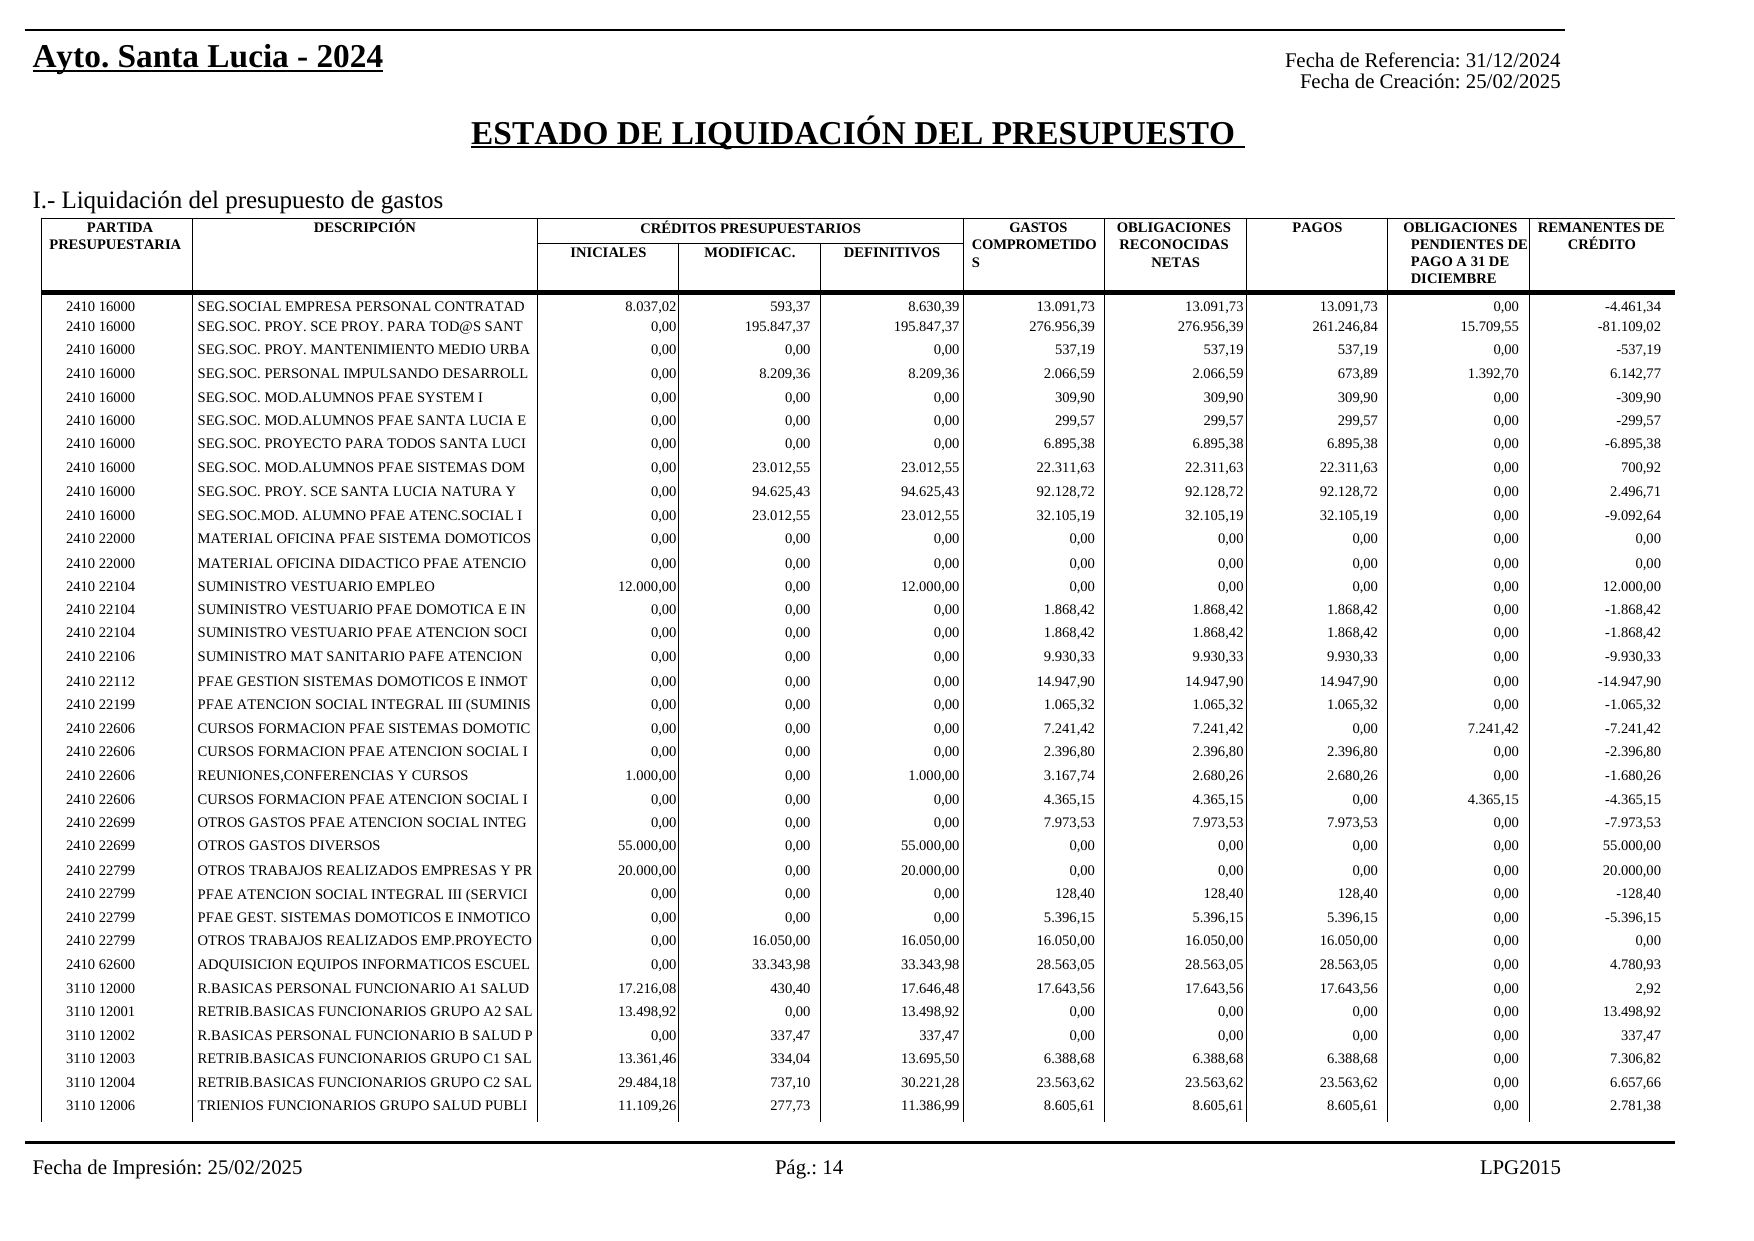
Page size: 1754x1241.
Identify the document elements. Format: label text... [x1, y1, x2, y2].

table_cell 2.680,26 [1105, 763, 1246, 786]
table_cell 0,00 [538, 881, 678, 905]
table_cell 4.780,93 [1530, 952, 1675, 976]
table_cell 14.947,90 [1247, 669, 1387, 692]
table_cell 2410 22799 [42, 881, 192, 905]
table_cell 0,00 [538, 598, 678, 621]
table_cell 5.396,15 [1105, 905, 1246, 928]
table_cell 0,00 [1105, 550, 1246, 574]
table_cell 337,47 [1530, 1023, 1675, 1046]
table_cell 337,47 [679, 1023, 820, 1046]
table_cell 0,00 [1388, 503, 1529, 526]
table_cell 17.643,56 [1105, 976, 1246, 999]
table_cell -128,40 [1530, 881, 1675, 905]
table_cell 0,00 [821, 669, 963, 692]
table_cell 2410 22106 [42, 645, 192, 668]
table_cell 0,00 [538, 479, 678, 503]
table_cell 92.128,72 [964, 479, 1104, 503]
table_cell -9.930,33 [1530, 645, 1675, 668]
table_cell 8.037,02 [538, 295, 678, 313]
table_cell 0,00 [1105, 834, 1246, 857]
table_cell SEG.SOC.MOD. ALUMNO PFAE ATENC.SOCIAL I [193, 503, 537, 526]
text ESTADO DE LIQUIDACIÓN DEL PRESUPUESTO [32, 113, 1674, 152]
table_cell 23.012,55 [821, 456, 963, 479]
table_cell 0,00 [1388, 976, 1529, 999]
table_cell 6.657,66 [1530, 1071, 1675, 1094]
table_cell 23.563,62 [1247, 1071, 1387, 1094]
table_header PARTIDA PRESUPUESTARIA [42, 219, 192, 290]
table_cell 16.050,00 [679, 929, 820, 952]
table_cell 0,00 [538, 669, 678, 692]
table_cell 0,00 [538, 692, 678, 716]
table_cell 17.643,56 [1247, 976, 1387, 999]
table_cell 12.000,00 [1530, 574, 1675, 597]
table_cell 0,00 [964, 858, 1104, 881]
table_cell 0,00 [964, 550, 1104, 574]
table_cell 0,00 [679, 716, 820, 739]
table_cell 2.396,80 [1247, 739, 1387, 763]
table_cell -1.868,42 [1530, 598, 1675, 621]
table_cell 1.392,70 [1388, 361, 1529, 384]
table_cell 0,00 [1388, 409, 1529, 432]
table_cell 0,00 [679, 834, 820, 857]
table_cell -537,19 [1530, 338, 1675, 361]
table_cell 0,00 [1388, 574, 1529, 597]
table_cell 277,73 [679, 1094, 820, 1122]
table_cell 0,00 [821, 621, 963, 644]
table_cell 55.000,00 [1530, 834, 1675, 857]
table_cell 0,00 [1388, 929, 1529, 952]
table_cell 32.105,19 [964, 503, 1104, 526]
table_cell 0,00 [679, 905, 820, 928]
table_cell 0,00 [1388, 739, 1529, 763]
table_header PAGOS [1247, 219, 1387, 290]
table_cell 13.361,46 [538, 1046, 678, 1071]
table_cell 0,00 [538, 409, 678, 432]
table_cell 4.365,15 [964, 786, 1104, 811]
table_cell R.BASICAS PERSONAL FUNCIONARIO B SALUD P [193, 1023, 537, 1046]
table_cell INICIALES [538, 244, 678, 290]
table_cell 0,00 [1388, 1000, 1529, 1023]
table_cell 0,00 [679, 858, 820, 881]
table_cell 92.128,72 [1105, 479, 1246, 503]
table_cell 23.012,55 [679, 456, 820, 479]
table_cell PFAE GESTION SISTEMAS DOMOTICOS E INMOT [193, 669, 537, 692]
table_cell ADQUISICION EQUIPOS INFORMATICOS ESCUEL [193, 952, 537, 976]
table_cell -299,57 [1530, 409, 1675, 432]
table_cell 17.646,48 [821, 976, 963, 999]
table_cell 0,00 [964, 526, 1104, 550]
table_cell 0,00 [538, 786, 678, 811]
table_cell 2410 22606 [42, 763, 192, 786]
table_cell 32.105,19 [1105, 503, 1246, 526]
table_cell 6.895,38 [1247, 432, 1387, 456]
table_cell 2410 22199 [42, 692, 192, 716]
table_cell 0,00 [679, 1000, 820, 1023]
table_cell OTROS GASTOS PFAE ATENCION SOCIAL INTEG [193, 811, 537, 834]
table_cell 16.050,00 [1247, 929, 1387, 952]
table_cell 0,00 [1530, 526, 1675, 550]
table_cell SEG.SOC. MOD.ALUMNOS PFAE SANTA LUCIA E [193, 409, 537, 432]
table_cell 2410 22104 [42, 621, 192, 644]
table_cell SEG.SOCIAL EMPRESA PERSONAL CONTRATAD [193, 295, 537, 313]
table_cell 3110 12003 [42, 1046, 192, 1071]
table_cell 128,40 [1247, 881, 1387, 905]
table_cell 2.680,26 [1247, 763, 1387, 786]
table_cell 2410 16000 [42, 314, 192, 337]
table_cell 0,00 [1388, 692, 1529, 716]
table_cell 2410 16000 [42, 503, 192, 526]
table_cell 0,00 [1105, 1023, 1246, 1046]
table_cell 0,00 [1388, 881, 1529, 905]
table_cell 0,00 [1247, 526, 1387, 550]
table_cell 2410 16000 [42, 479, 192, 503]
table_cell DEFINITIVOS [821, 244, 963, 290]
table_cell 2410 16000 [42, 409, 192, 432]
table_cell 0,00 [821, 692, 963, 716]
table_cell 2.066,59 [1105, 361, 1246, 384]
table_cell RETRIB.BASICAS FUNCIONARIOS GRUPO C1 SAL [193, 1046, 537, 1071]
table_cell 0,00 [538, 811, 678, 834]
table_cell 2410 16000 [42, 385, 192, 408]
table_cell 673,89 [1247, 361, 1387, 384]
table_cell 14.947,90 [1105, 669, 1246, 692]
table_cell 7.973,53 [1105, 811, 1246, 834]
table_cell 0,00 [821, 716, 963, 739]
table_cell 0,00 [821, 598, 963, 621]
table_cell 0,00 [538, 314, 678, 337]
table_cell CURSOS FORMACION PFAE ATENCION SOCIAL I [193, 786, 537, 811]
table_cell 0,00 [964, 1000, 1104, 1023]
table_cell 4.365,15 [1105, 786, 1246, 811]
table_cell 276.956,39 [964, 314, 1104, 337]
table_cell 2,92 [1530, 976, 1675, 999]
table_cell 700,92 [1530, 456, 1675, 479]
table_cell -7.973,53 [1530, 811, 1675, 834]
table_cell 2410 22606 [42, 716, 192, 739]
table_cell 7.241,42 [1105, 716, 1246, 739]
table_cell 0,00 [1247, 1000, 1387, 1023]
table_cell 7.306,82 [1530, 1046, 1675, 1071]
table_cell 195.847,37 [821, 314, 963, 337]
table_cell 0,00 [1247, 716, 1387, 739]
table_cell 0,00 [679, 574, 820, 597]
table_cell 20.000,00 [1530, 858, 1675, 881]
table_cell 20.000,00 [538, 858, 678, 881]
table_cell -1.680,26 [1530, 763, 1675, 786]
table_cell 3.167,74 [964, 763, 1104, 786]
table_cell 22.311,63 [1105, 456, 1246, 479]
table_cell 17.643,56 [964, 976, 1104, 999]
table_cell 5.396,15 [1247, 905, 1387, 928]
table_cell 537,19 [964, 338, 1104, 361]
table_cell 1.868,42 [1247, 598, 1387, 621]
table_cell 16.050,00 [1105, 929, 1246, 952]
table_cell -5.396,15 [1530, 905, 1675, 928]
table_cell 8.605,61 [1247, 1094, 1387, 1122]
table_header OBLIGACIONES RECONOCIDAS NETAS [1105, 219, 1246, 290]
table_cell 2410 16000 [42, 432, 192, 456]
table_cell -1.065,32 [1530, 692, 1675, 716]
table_cell 0,00 [1388, 479, 1529, 503]
table_cell 23.012,55 [679, 503, 820, 526]
table_cell 0,00 [821, 409, 963, 432]
table_cell -2.396,80 [1530, 739, 1675, 763]
table_cell 0,00 [1388, 669, 1529, 692]
table_cell 1.065,32 [964, 692, 1104, 716]
table_header GASTOS COMPROMETIDOS [964, 219, 1104, 290]
table_cell 13.498,92 [538, 1000, 678, 1023]
table_cell 0,00 [538, 526, 678, 550]
table_cell 17.216,08 [538, 976, 678, 999]
table_cell 0,00 [1388, 952, 1529, 976]
table_cell 20.000,00 [821, 858, 963, 881]
table_cell 2410 22799 [42, 905, 192, 928]
table_cell CURSOS FORMACION PFAE SISTEMAS DOMOTIC [193, 716, 537, 739]
table_cell 2410 16000 [42, 456, 192, 479]
table_cell SEG.SOC. PROY. SCE SANTA LUCIA NATURA Y [193, 479, 537, 503]
table_cell 2410 62600 [42, 952, 192, 976]
table_cell 0,00 [538, 952, 678, 976]
table_cell 0,00 [679, 526, 820, 550]
table_cell 0,00 [1247, 574, 1387, 597]
table_cell -14.947,90 [1530, 669, 1675, 692]
table_cell 2410 22112 [42, 669, 192, 692]
table_cell 11.109,26 [538, 1094, 678, 1122]
table_cell OTROS TRABAJOS REALIZADOS EMP.PROYECTO [193, 929, 537, 952]
table_cell 3110 12002 [42, 1023, 192, 1046]
table_cell 0,00 [679, 881, 820, 905]
table_cell RETRIB.BASICAS FUNCIONARIOS GRUPO A2 SAL [193, 1000, 537, 1023]
table_cell 0,00 [1105, 1000, 1246, 1023]
table_cell 16.050,00 [964, 929, 1104, 952]
table_cell 0,00 [679, 432, 820, 456]
table_cell 0,00 [679, 763, 820, 786]
table_cell -309,90 [1530, 385, 1675, 408]
table_cell SUMINISTRO VESTUARIO PFAE DOMOTICA E IN [193, 598, 537, 621]
table_cell 15.709,55 [1388, 314, 1529, 337]
table_cell 0,00 [821, 881, 963, 905]
table_cell 2410 16000 [42, 361, 192, 384]
table_cell 0,00 [1388, 295, 1529, 313]
table_cell 7.241,42 [964, 716, 1104, 739]
table_cell -81.109,02 [1530, 314, 1675, 337]
table_cell 1.868,42 [964, 621, 1104, 644]
table_cell 1.868,42 [1105, 598, 1246, 621]
table_cell 0,00 [1388, 526, 1529, 550]
table_cell PFAE ATENCION SOCIAL INTEGRAL III (SERVICI [193, 881, 537, 905]
table_cell 1.868,42 [1247, 621, 1387, 644]
table_cell 0,00 [1247, 858, 1387, 881]
text Fecha de Creación: 25/02/2025 [1300, 75, 1674, 91]
table_cell 28.563,05 [1247, 952, 1387, 976]
table_cell 0,00 [1388, 645, 1529, 668]
text I.- Liquidación del presupuesto de gastos [32, 187, 1674, 214]
table_cell OTROS GASTOS DIVERSOS [193, 834, 537, 857]
table_cell 2410 22104 [42, 598, 192, 621]
table_cell 11.386,99 [821, 1094, 963, 1122]
table_header DESCRIPCIÓN [193, 219, 537, 290]
table_cell 55.000,00 [538, 834, 678, 857]
table_cell 2.396,80 [964, 739, 1104, 763]
table_cell 737,10 [679, 1071, 820, 1094]
table_cell 2410 16000 [42, 295, 192, 313]
table_cell 0,00 [538, 550, 678, 574]
table_cell 2410 22699 [42, 811, 192, 834]
table_cell 0,00 [679, 786, 820, 811]
table_cell 128,40 [964, 881, 1104, 905]
table_cell 0,00 [679, 409, 820, 432]
table_cell SEG.SOC. PROY. MANTENIMIENTO MEDIO URBA [193, 338, 537, 361]
table_cell 0,00 [1388, 338, 1529, 361]
table_cell 0,00 [538, 361, 678, 384]
table_cell -6.895,38 [1530, 432, 1675, 456]
table_header CRÉDITOS PRESUPUESTARIOS [538, 219, 963, 242]
table_cell 0,00 [1388, 1094, 1529, 1122]
table_cell 0,00 [821, 550, 963, 574]
table_cell -1.868,42 [1530, 621, 1675, 644]
table_cell 0,00 [964, 574, 1104, 597]
table_cell 29.484,18 [538, 1071, 678, 1094]
table_cell 0,00 [1388, 834, 1529, 857]
table_cell 5.396,15 [964, 905, 1104, 928]
table_cell 6.895,38 [1105, 432, 1246, 456]
table_cell 261.246,84 [1247, 314, 1387, 337]
table_cell 2410 22799 [42, 858, 192, 881]
table_cell 0,00 [821, 811, 963, 834]
table_cell 6.388,68 [1105, 1046, 1246, 1071]
table_cell 309,90 [964, 385, 1104, 408]
table_cell 3110 12000 [42, 976, 192, 999]
table_cell 0,00 [1388, 905, 1529, 928]
table_cell 94.625,43 [821, 479, 963, 503]
table_cell R.BASICAS PERSONAL FUNCIONARIO A1 SALUD [193, 976, 537, 999]
table_cell 14.947,90 [964, 669, 1104, 692]
table_cell 13.091,73 [964, 295, 1104, 313]
table_cell 0,00 [1388, 763, 1529, 786]
table_cell 0,00 [679, 621, 820, 644]
table_cell 8.209,36 [821, 361, 963, 384]
table_cell 0,00 [538, 929, 678, 952]
table_cell 9.930,33 [964, 645, 1104, 668]
text Fecha de Impresión: 25/02/2025 Pág.: 14 LPG2015 [32, 1156, 1674, 1179]
table_cell TRIENIOS FUNCIONARIOS GRUPO SALUD PUBLI [193, 1094, 537, 1122]
table_cell 23.563,62 [964, 1071, 1104, 1094]
table_cell 2.496,71 [1530, 479, 1675, 503]
table_cell 0,00 [1388, 811, 1529, 834]
table_cell 0,00 [679, 692, 820, 716]
table_cell 0,00 [538, 739, 678, 763]
table_cell 2410 22000 [42, 550, 192, 574]
table_cell 92.128,72 [1247, 479, 1387, 503]
table_cell 6.388,68 [1247, 1046, 1387, 1071]
text Ayto. Santa Lucia - 2024 Fecha de Referencia: 31/12/2024 [32, 39, 1674, 75]
table_cell 28.563,05 [1105, 952, 1246, 976]
table_cell MATERIAL OFICINA DIDACTICO PFAE ATENCIO [193, 550, 537, 574]
table_cell 12.000,00 [538, 574, 678, 597]
table_cell 0,00 [538, 432, 678, 456]
table_cell 3110 12001 [42, 1000, 192, 1023]
table_cell 13.498,92 [821, 1000, 963, 1023]
table_cell 0,00 [821, 905, 963, 928]
table_cell 195.847,37 [679, 314, 820, 337]
table_cell MATERIAL OFICINA PFAE SISTEMA DOMOTICOS [193, 526, 537, 550]
table_cell 0,00 [1388, 621, 1529, 644]
table_cell -4.365,15 [1530, 786, 1675, 811]
table_cell 299,57 [1105, 409, 1246, 432]
table_cell SUMINISTRO VESTUARIO EMPLEO [193, 574, 537, 597]
table_cell 0,00 [1388, 456, 1529, 479]
table_cell 1.065,32 [1247, 692, 1387, 716]
table_cell 33.343,98 [821, 952, 963, 976]
table_header OBLIGACIONES PENDIENTES DE PAGO A 31 DE DICIEMBRE [1388, 219, 1529, 290]
table_cell 2410 22699 [42, 834, 192, 857]
table_cell 0,00 [821, 786, 963, 811]
table_cell SEG.SOC. PROY. SCE PROY. PARA TOD@S SANT [193, 314, 537, 337]
table_cell 0,00 [821, 526, 963, 550]
table_cell 0,00 [1388, 1023, 1529, 1046]
table_cell 9.930,33 [1105, 645, 1246, 668]
table_cell 1.000,00 [538, 763, 678, 786]
table_cell 6.142,77 [1530, 361, 1675, 384]
table_cell 2410 22606 [42, 739, 192, 763]
table_cell CURSOS FORMACION PFAE ATENCION SOCIAL I [193, 739, 537, 763]
table_cell 9.930,33 [1247, 645, 1387, 668]
table_cell 593,37 [679, 295, 820, 313]
table_cell 0,00 [679, 669, 820, 692]
table_cell 0,00 [538, 716, 678, 739]
table_cell 0,00 [964, 1023, 1104, 1046]
table_cell 30.221,28 [821, 1071, 963, 1094]
table_cell 0,00 [1247, 834, 1387, 857]
table_cell 0,00 [1388, 1071, 1529, 1094]
table_cell SEG.SOC. MOD.ALUMNOS PFAE SISTEMAS DOM [193, 456, 537, 479]
table_cell 0,00 [1530, 929, 1675, 952]
table_cell 22.311,63 [1247, 456, 1387, 479]
table_cell 334,04 [679, 1046, 820, 1071]
table_cell 13.091,73 [1105, 295, 1246, 313]
table_cell 0,00 [821, 432, 963, 456]
table_cell 0,00 [1105, 858, 1246, 881]
table_cell 0,00 [821, 338, 963, 361]
table_cell 0,00 [1247, 550, 1387, 574]
table_cell 0,00 [538, 385, 678, 408]
table_cell 1.868,42 [1105, 621, 1246, 644]
table_cell 0,00 [538, 456, 678, 479]
table_cell 2410 22104 [42, 574, 192, 597]
table_cell 22.311,63 [964, 456, 1104, 479]
table_cell SUMINISTRO MAT SANITARIO PAFE ATENCION [193, 645, 537, 668]
table_cell 0,00 [538, 1023, 678, 1046]
table_cell 23.563,62 [1105, 1071, 1246, 1094]
table_cell SEG.SOC. PROYECTO PARA TODOS SANTA LUCI [193, 432, 537, 456]
table_cell 537,19 [1105, 338, 1246, 361]
table_cell 0,00 [1388, 598, 1529, 621]
table_cell 299,57 [964, 409, 1104, 432]
table_cell 2.396,80 [1105, 739, 1246, 763]
table_cell 0,00 [821, 739, 963, 763]
table_cell 23.012,55 [821, 503, 963, 526]
table_cell OTROS TRABAJOS REALIZADOS EMPRESAS Y PR [193, 858, 537, 881]
table_cell 4.365,15 [1388, 786, 1529, 811]
table_cell PFAE GEST. SISTEMAS DOMOTICOS E INMOTICO [193, 905, 537, 928]
table_cell RETRIB.BASICAS FUNCIONARIOS GRUPO C2 SAL [193, 1071, 537, 1094]
table_cell 0,00 [1388, 432, 1529, 456]
table_cell SUMINISTRO VESTUARIO PFAE ATENCION SOCI [193, 621, 537, 644]
table_cell -9.092,64 [1530, 503, 1675, 526]
table_cell 299,57 [1247, 409, 1387, 432]
table_cell 2.066,59 [964, 361, 1104, 384]
table_cell 0,00 [538, 621, 678, 644]
table_cell 6.895,38 [964, 432, 1104, 456]
table_cell 8.605,61 [964, 1094, 1104, 1122]
table_cell 8.630,39 [821, 295, 963, 313]
table_cell 6.388,68 [964, 1046, 1104, 1071]
table_cell 0,00 [1105, 574, 1246, 597]
table_cell 337,47 [821, 1023, 963, 1046]
table_cell 13.091,73 [1247, 295, 1387, 313]
table_cell 13.498,92 [1530, 1000, 1675, 1023]
table_cell 1.065,32 [1105, 692, 1246, 716]
table_cell 0,00 [538, 905, 678, 928]
table_cell 0,00 [679, 550, 820, 574]
table_cell 1.868,42 [964, 598, 1104, 621]
table_cell 0,00 [679, 645, 820, 668]
table_cell 0,00 [679, 385, 820, 408]
table_cell 0,00 [821, 645, 963, 668]
table_cell 0,00 [679, 739, 820, 763]
table_cell REUNIONES,CONFERENCIAS Y CURSOS [193, 763, 537, 786]
table_cell 13.695,50 [821, 1046, 963, 1071]
table_cell 0,00 [1247, 786, 1387, 811]
table_cell 0,00 [1388, 1046, 1529, 1071]
table_cell 0,00 [538, 645, 678, 668]
table_cell 2410 22000 [42, 526, 192, 550]
table_header REMANENTES DE CRÉDITO [1530, 219, 1675, 290]
table_cell 0,00 [1388, 858, 1529, 881]
table_cell -4.461,34 [1530, 295, 1675, 313]
table_cell 309,90 [1247, 385, 1387, 408]
table_cell 0,00 [679, 811, 820, 834]
table_cell 2410 22606 [42, 786, 192, 811]
table_cell SEG.SOC. PERSONAL IMPULSANDO DESARROLL [193, 361, 537, 384]
table_cell 8.209,36 [679, 361, 820, 384]
table_cell 0,00 [1105, 526, 1246, 550]
table_cell 8.605,61 [1105, 1094, 1246, 1122]
table_cell 0,00 [821, 385, 963, 408]
table_cell 33.343,98 [679, 952, 820, 976]
table_cell 32.105,19 [1247, 503, 1387, 526]
table_cell 0,00 [538, 338, 678, 361]
table_cell 0,00 [1388, 550, 1529, 574]
table_cell 0,00 [679, 598, 820, 621]
table_cell 0,00 [679, 338, 820, 361]
table_cell 7.241,42 [1388, 716, 1529, 739]
table_cell SEG.SOC. MOD.ALUMNOS PFAE SYSTEM I [193, 385, 537, 408]
table_cell 7.973,53 [1247, 811, 1387, 834]
table_cell 0,00 [1247, 1023, 1387, 1046]
table_cell 16.050,00 [821, 929, 963, 952]
table_cell 28.563,05 [964, 952, 1104, 976]
table_cell 0,00 [964, 834, 1104, 857]
table_cell 3110 12004 [42, 1071, 192, 1094]
table_cell 2410 16000 [42, 338, 192, 361]
table_cell 94.625,43 [679, 479, 820, 503]
table_cell 430,40 [679, 976, 820, 999]
table_cell 2410 22799 [42, 929, 192, 952]
table_cell 0,00 [1530, 550, 1675, 574]
table_cell 276.956,39 [1105, 314, 1246, 337]
table_cell 2.781,38 [1530, 1094, 1675, 1122]
table_cell 0,00 [1388, 385, 1529, 408]
table_cell 309,90 [1105, 385, 1246, 408]
table_cell 3110 12006 [42, 1094, 192, 1122]
table_cell 55.000,00 [821, 834, 963, 857]
table_cell 128,40 [1105, 881, 1246, 905]
table_cell PFAE ATENCION SOCIAL INTEGRAL III (SUMINIS [193, 692, 537, 716]
table_cell MODIFICAC. [679, 244, 820, 290]
table_cell 1.000,00 [821, 763, 963, 786]
table_cell 537,19 [1247, 338, 1387, 361]
table_cell 7.973,53 [964, 811, 1104, 834]
table_cell 12.000,00 [821, 574, 963, 597]
table_cell -7.241,42 [1530, 716, 1675, 739]
table_cell 0,00 [538, 503, 678, 526]
